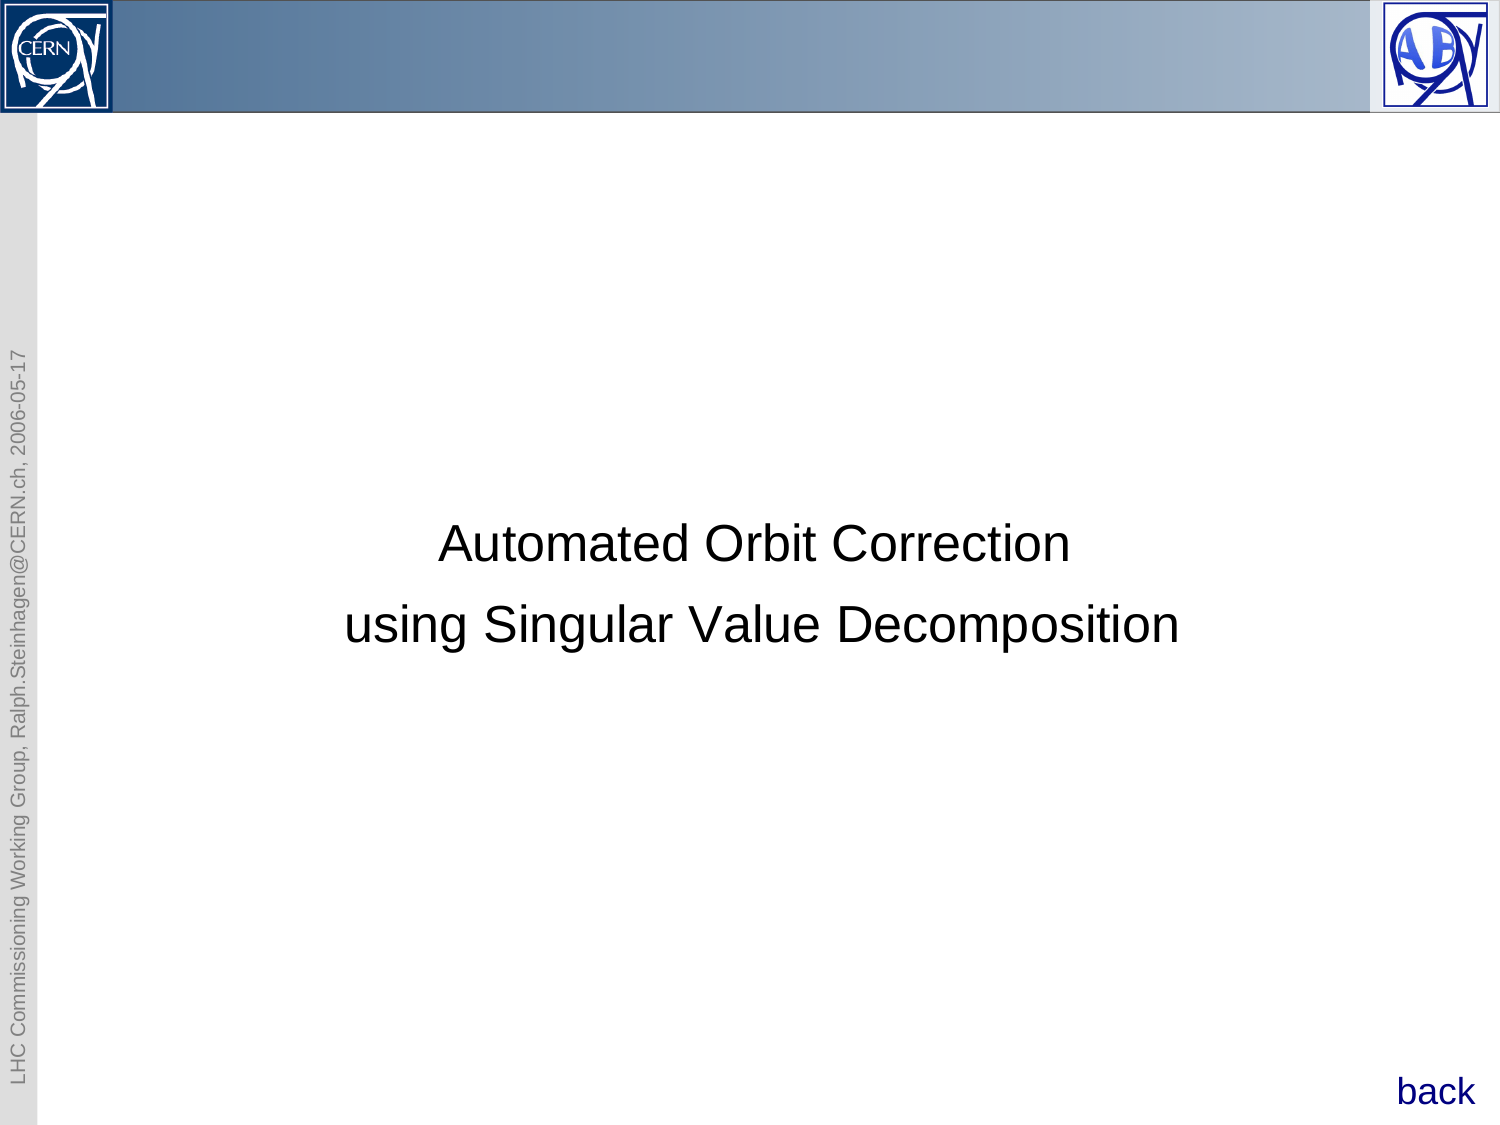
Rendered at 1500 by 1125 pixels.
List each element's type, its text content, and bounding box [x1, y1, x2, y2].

title [150, 0, 1201, 113]
picture [1382, 1, 1489, 108]
picture [0, 0, 113, 113]
subtitle Automated Orbit Correction using Singular Value Decomposition [87, 137, 1438, 1030]
text_box back [1381, 1062, 1500, 1120]
